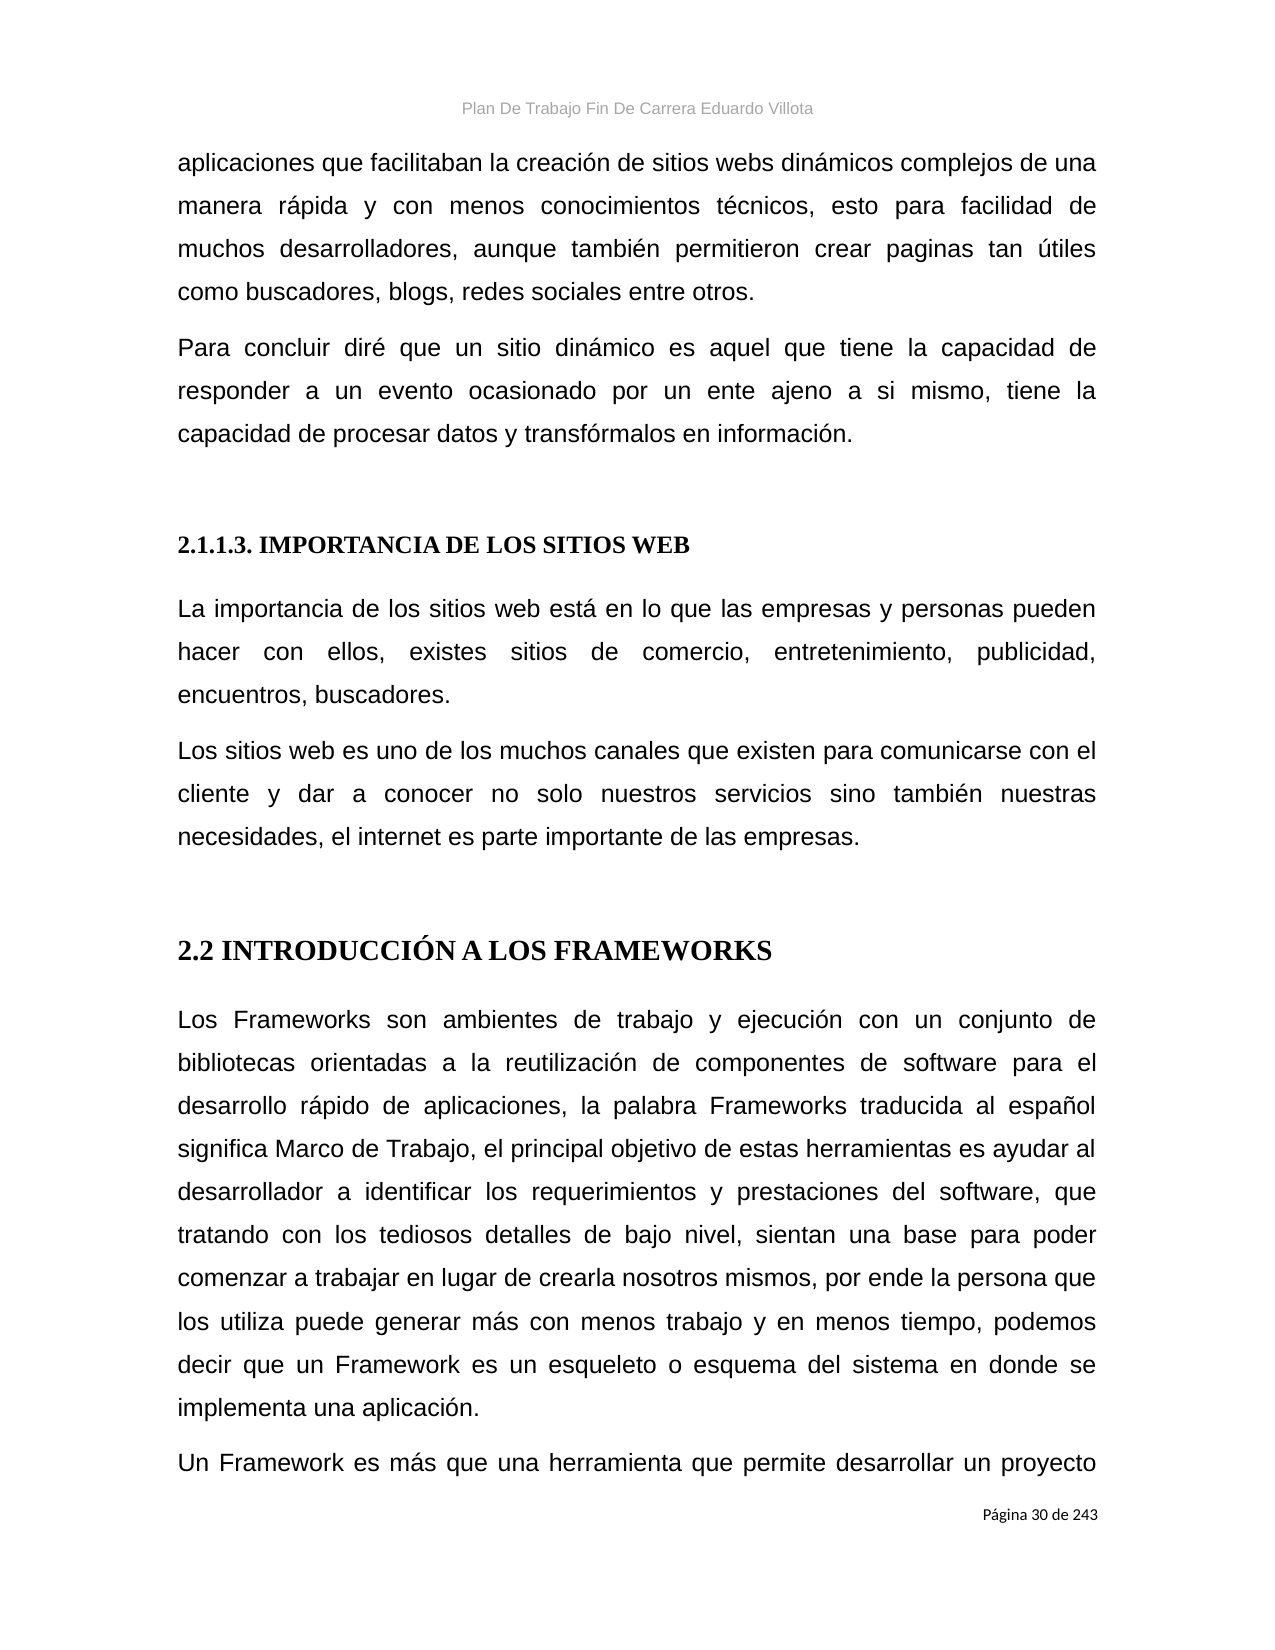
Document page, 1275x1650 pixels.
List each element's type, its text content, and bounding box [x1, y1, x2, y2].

text Para concluir diré que un sitio dinámico es aquel que tiene la capacidad de responder a un evento ocasionado por un ente ajeno a si mismo, tiene la capacidad de procesar datos y transfórmalos en información. [177, 333, 1098, 448]
text 2.2 INTRODUCCIÓN A LOS FRAMEWORKS [177, 933, 1098, 967]
text Los Frameworks son ambientes de trabajo y ejecución con un conjunto de bibliotecas orientadas a la reutilización de componentes de software para el desarrollo rápido de aplicaciones, la palabra Frameworks traducida al español significa Marco de Trabajo, el principal objetivo de estas herramientas es ayudar al desarrollador a identificar los requerimientos y prestaciones del software, que tratando con los tediosos detalles de bajo nivel, sientan una base para poder comenzar a trabajar en lugar de crearla nosotros mismos, por ende la persona que los utiliza puede generar más con menos trabajo y en menos tiempo, podemos decir que un Framework es un esqueleto o esquema del sistema en donde se implementa una aplicación. [177, 1004, 1098, 1421]
text Un Framework es más que una herramienta que permite desarrollar un proyecto [177, 1448, 1098, 1477]
text aplicaciones que facilitaban la creación de sitios webs dinámicos complejos de una manera rápida y con menos conocimientos técnicos, esto para facilidad de muchos desarrolladores, aunque también permitieron crear paginas tan útiles como buscadores, blogs, redes sociales entre otros. [177, 148, 1098, 306]
text La importancia de los sitios web está en lo que las empresas y personas pueden hacer con ellos, existes sitios de comercio, entretenimiento, publicidad, encuentros, buscadores. [177, 594, 1098, 709]
text Los sitios web es uno de los muchos canales que existen para comunicarse con el cliente y dar a conocer no solo nuestros servicios sino también nuestras necesidades, el internet es parte importante de las empresas. [177, 736, 1098, 851]
text 2.1.1.3. IMPORTANCIA DE LOS SITIOS WEB [177, 530, 1098, 559]
